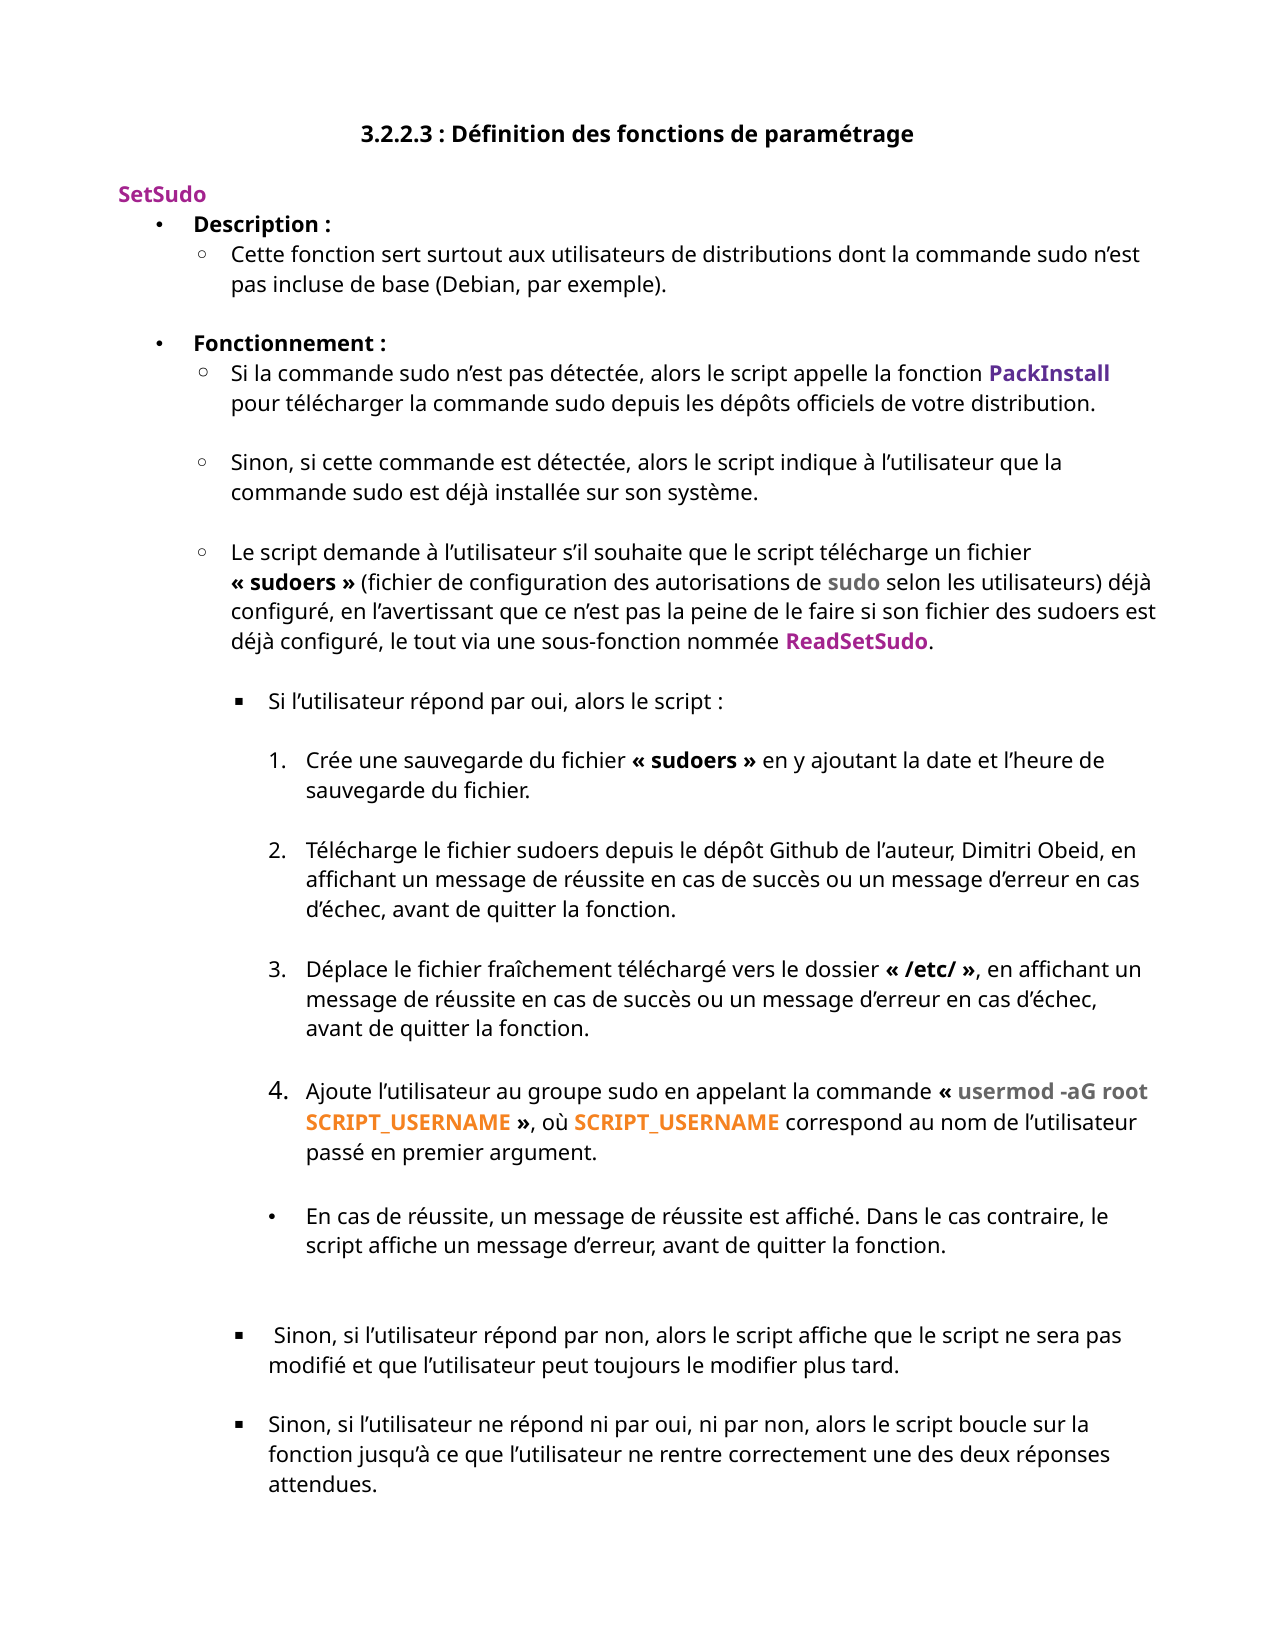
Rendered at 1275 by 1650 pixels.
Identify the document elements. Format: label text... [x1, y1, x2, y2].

list Déplace le fichier fraîchement téléchargé vers le dossier « /etc/ », en affichant un message de réussite en cas de succès ou un message d’erreur en cas d’échec, avant de quitter la fonction. [268, 954, 1157, 1043]
list En cas de réussite, un message de réussite est affiché. Dans le cas contraire, le script affiche un message d’erreur, avant de quitter la fonction. [268, 1201, 1157, 1260]
list Sinon, si l’utilisateur ne répond ni par oui, ni par non, alors le script boucle sur la fonction jusqu’à ce que l’utilisateur ne rentre correctement une des deux réponses attendues. [231, 1409, 1157, 1498]
list Si la commande sudo n’est pas détectée, alors le script appelle la fonction PackInstall pour télécharger la commande sudo depuis les dépôts officiels de votre distribution. [193, 358, 1157, 417]
list Le script demande à l’utilisateur s’il souhaite que le script télécharge un fichier « sudoers » (fichier de configuration des autorisations de sudo selon les utilisateurs) déjà configuré, en l’avertissant que ce n’est pas la peine de le faire si son fichier des sudoers est déjà configuré, le tout via une sous-fonction nommée ReadSetSudo. [193, 537, 1157, 656]
list Description : [156, 209, 1157, 239]
text SetSudo [118, 179, 1157, 209]
text 3.2.2.3 : Définition des fonctions de paramétrage [118, 118, 1157, 149]
list Fonctionnement : [156, 328, 1157, 358]
list Sinon, si cette commande est détectée, alors le script indique à l’utilisateur que la commande sudo est déjà installée sur son système. [193, 447, 1157, 507]
list Crée une sauvegarde du fichier « sudoers » en y ajoutant la date et l’heure de sauvegarde du fichier. [268, 745, 1157, 805]
list Cette fonction sert surtout aux utilisateurs de distributions dont la commande sudo n’est pas incluse de base (Debian, par exemple). [193, 239, 1157, 298]
list Si l’utilisateur répond par oui, alors le script : [231, 686, 1157, 715]
list Télécharge le fichier sudoers depuis le dépôt Github de l’auteur, Dimitri Obeid, en affichant un message de réussite en cas de succès ou un message d’erreur en cas d’échec, avant de quitter la fonction. [268, 834, 1157, 924]
list Sinon, si l’utilisateur répond par non, alors le script affiche que le script ne sera pas modifié et que l’utilisateur peut toujours le modifier plus tard. [231, 1320, 1157, 1379]
list Ajoute l’utilisateur au groupe sudo en appelant la commande « usermod -aG root SCRIPT_USERNAME », où SCRIPT_USERNAME correspond au nom de l’utilisateur passé en premier argument. [268, 1073, 1157, 1167]
